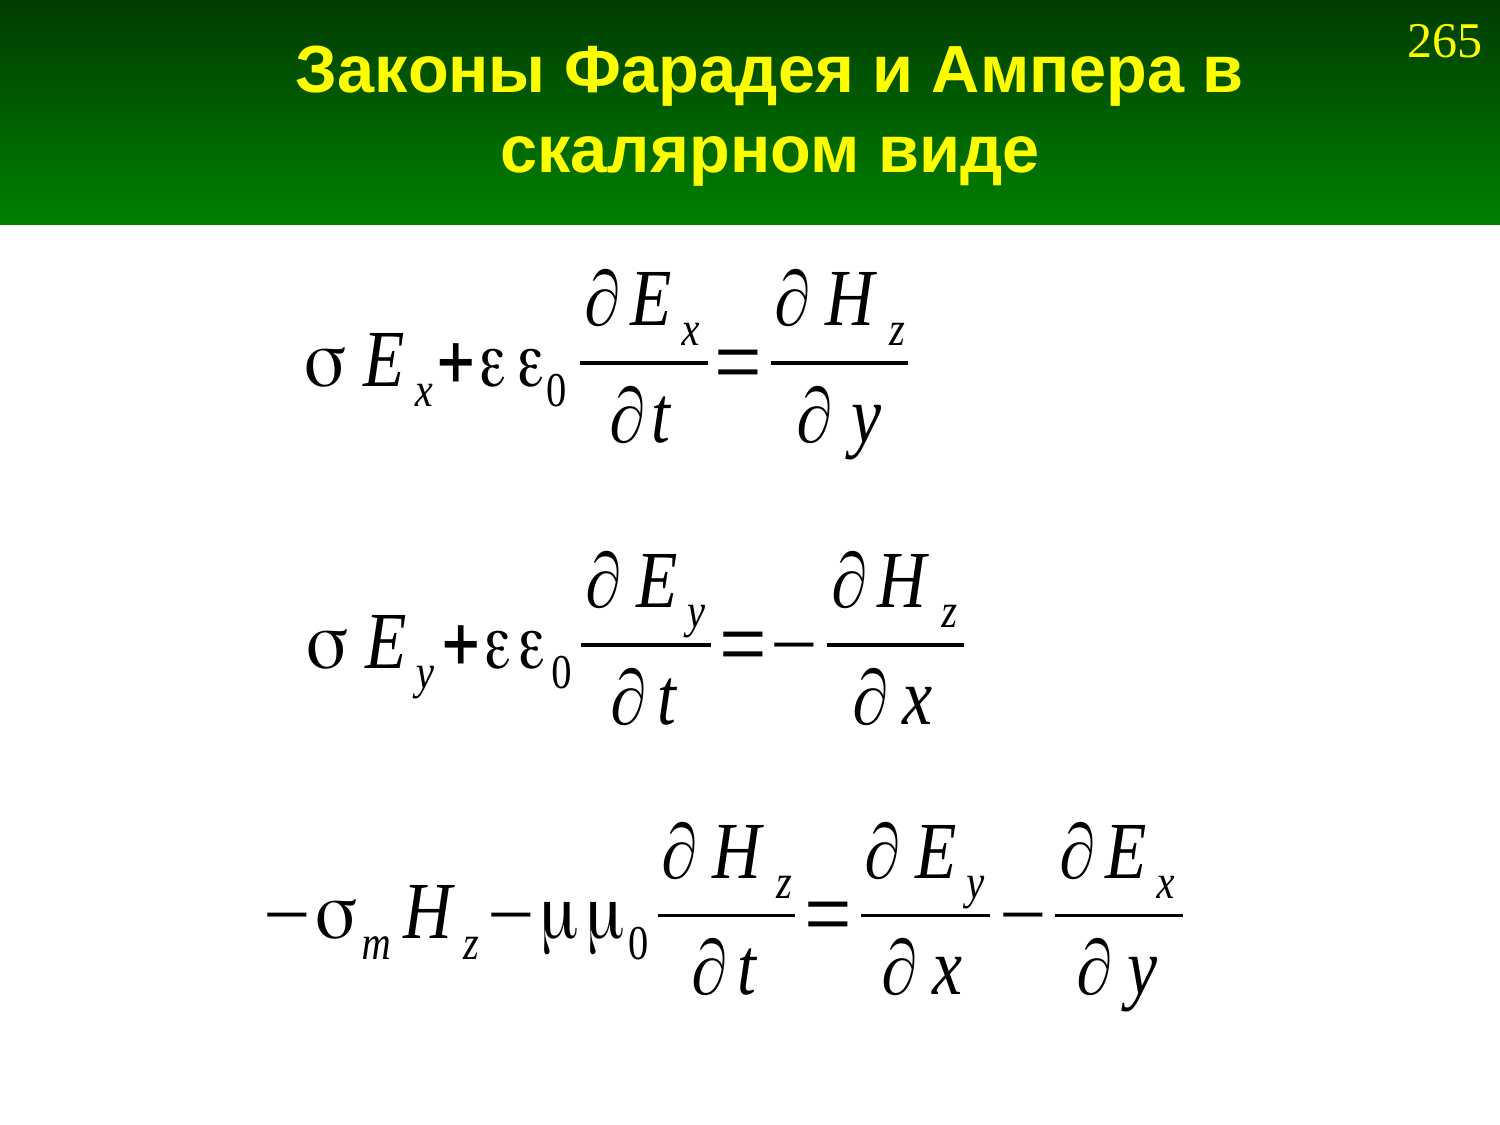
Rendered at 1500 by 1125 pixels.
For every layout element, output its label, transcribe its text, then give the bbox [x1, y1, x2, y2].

title Законы Фарадея и Ампера в скалярном виде [100, 2, 1441, 209]
chart [289, 536, 983, 743]
chart [287, 254, 929, 461]
chart [243, 807, 1201, 1014]
